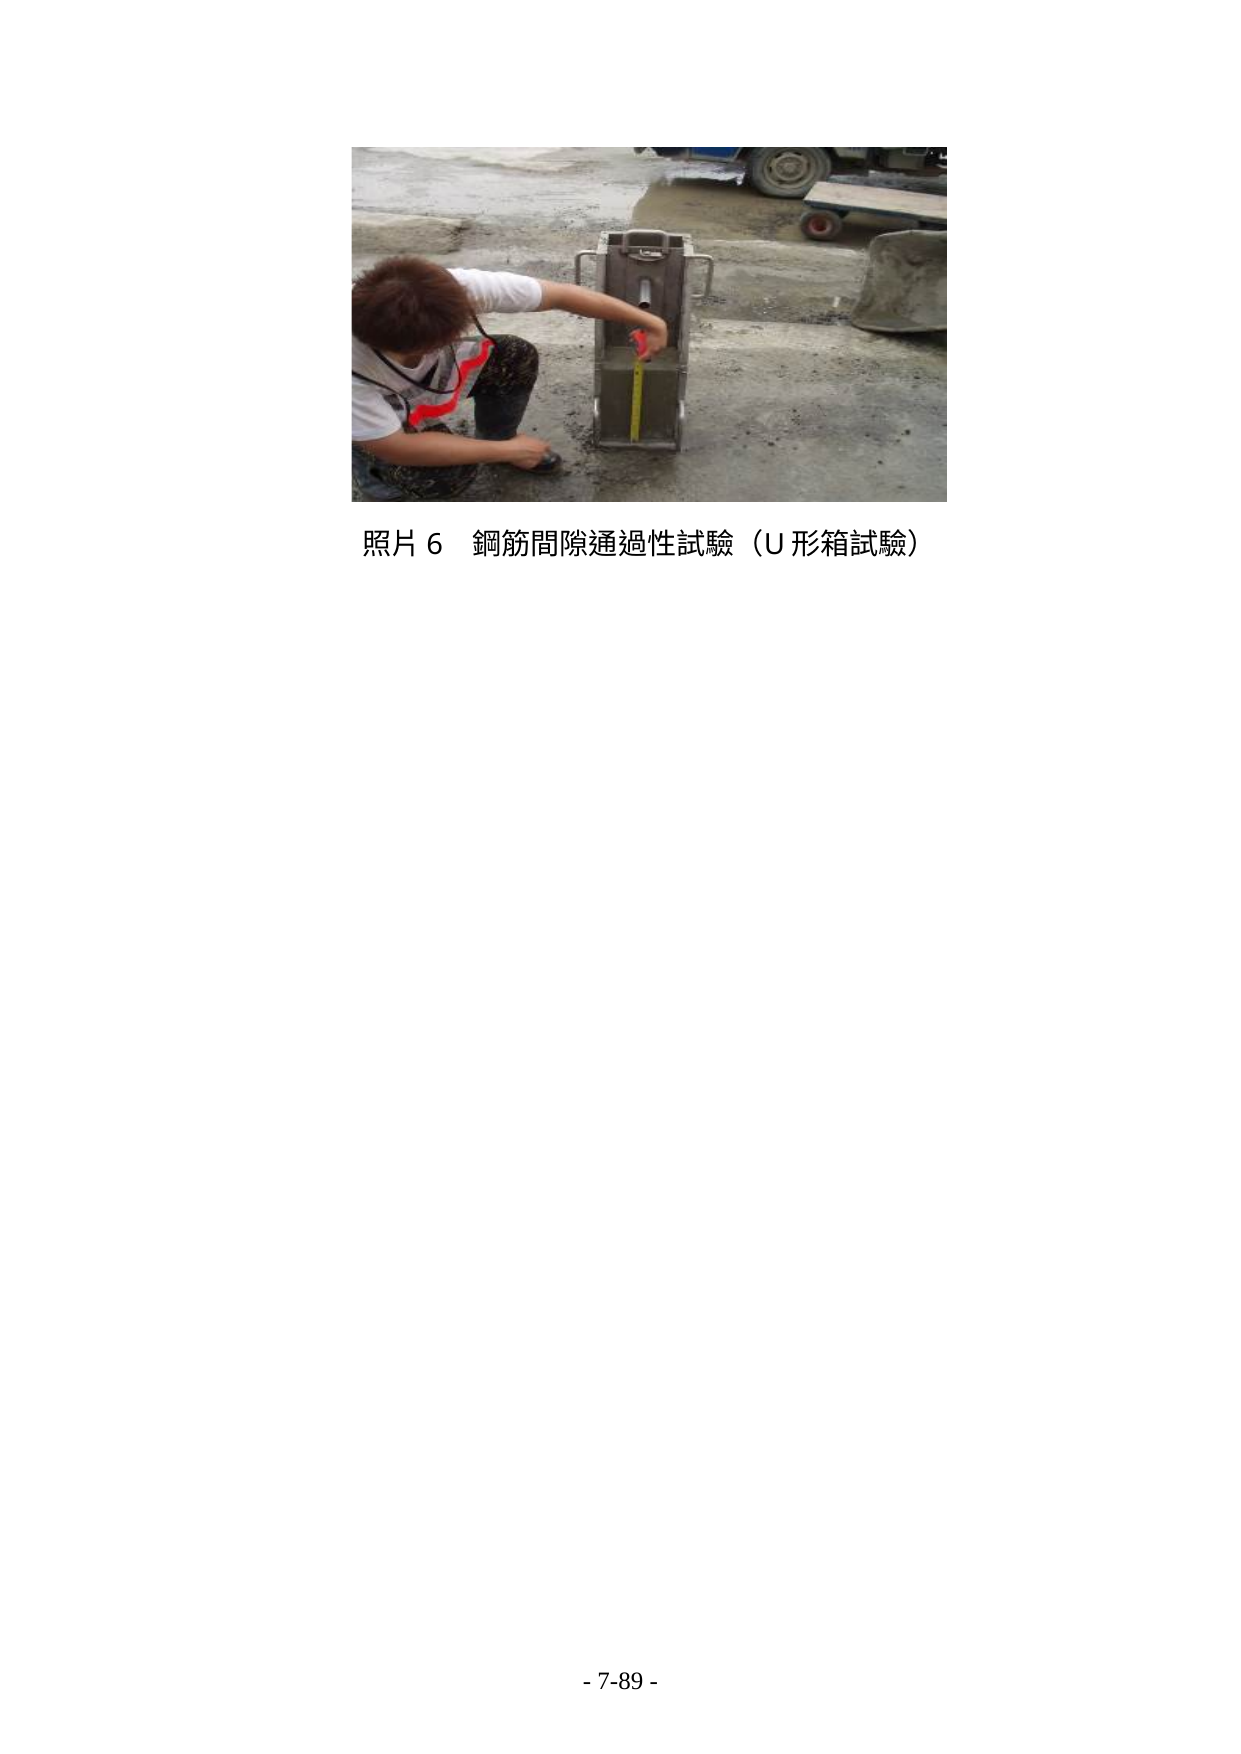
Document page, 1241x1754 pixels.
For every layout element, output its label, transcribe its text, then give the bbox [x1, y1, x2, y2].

picture [351, 147, 947, 502]
text 照片6 鋼筋間隙通過性試驗（U形箱試驗） [148, 521, 1092, 563]
